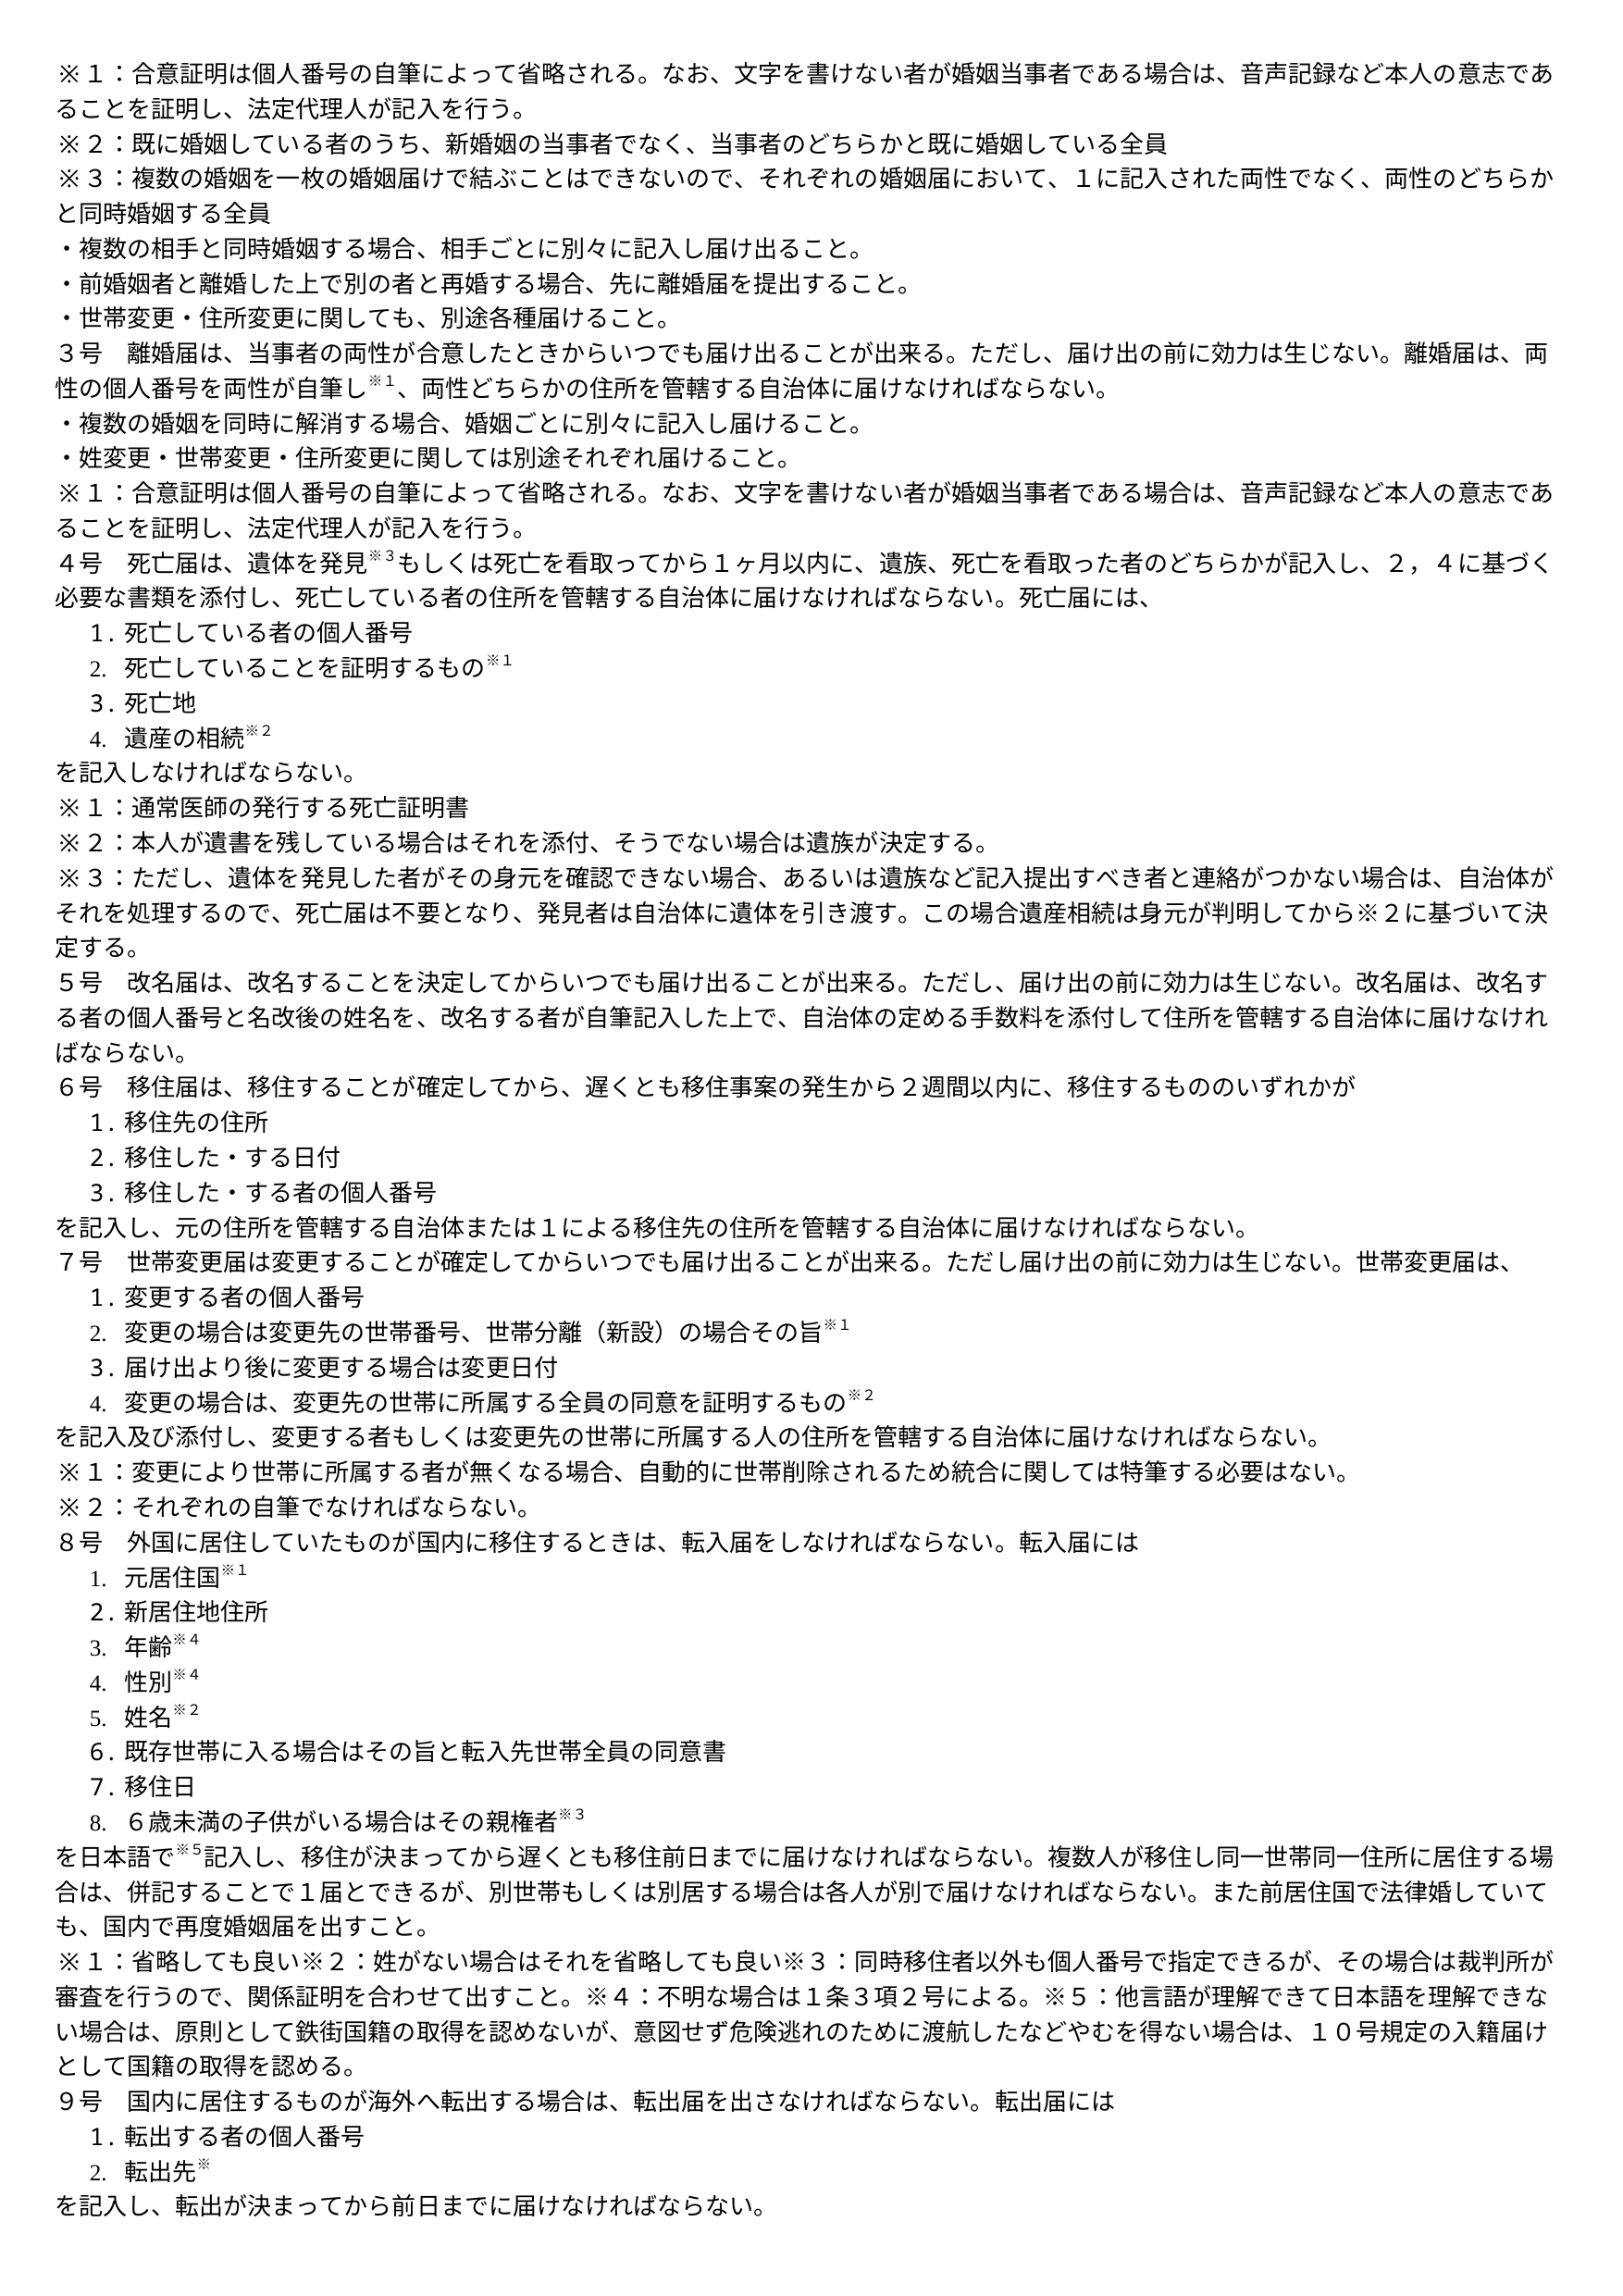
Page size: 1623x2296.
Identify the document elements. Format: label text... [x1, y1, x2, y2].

text ８号 外国に居住していたものが国内に移住するときは、転入届をしなければならない。転入届には [55, 1523, 1568, 1558]
list 移住した・する日付 [90, 1138, 1568, 1173]
list 届け出より後に変更する場合は変更日付 [90, 1348, 1568, 1384]
text ７号 世帯変更届は変更することが確定してからいつでも届け出ることが出来る。ただし届け出の前に効力は生じない。世帯変更届は、 [55, 1244, 1568, 1278]
list 転出する者の個人番号 [90, 2117, 1568, 2153]
list 死亡していることを証明するもの※１ [90, 649, 1568, 684]
text を記入し、元の住所を管轄する自治体または１による移住先の住所を管轄する自治体に届けなければならない。 [55, 1209, 1568, 1244]
list 死亡している者の個人番号 [90, 614, 1568, 649]
list 移住先の住所 [90, 1103, 1568, 1138]
list 変更の場合は変更先の世帯番号、世帯分離（新設）の場合その旨※１ [90, 1313, 1568, 1348]
list 姓名※２ [90, 1698, 1568, 1733]
text を記入しなければならない。 [55, 753, 1568, 788]
text ※１：合意証明は個人番号の自筆によって省略される。なお、文字を書けない者が婚姻当事者である場合は、音声記録など本人の意志であることを証明し、法定代理人が記入を行う。 [55, 474, 1568, 544]
text ・複数の相手と同時婚姻する場合、相手ごとに別々に記入し届け出ること。 [55, 230, 1568, 265]
text ・姓変更・世帯変更・住所変更に関しては別途それぞれ届けること。 [55, 439, 1568, 474]
text を日本語で※５記入し、移住が決まってから遅くとも移住前日までに届けなければならない。複数人が移住し同一世帯同一住所に居住する場合は、併記することで１届とできるが、別世帯もしくは別居する場合は各人が別で届けなければならない。また前居住国で法律婚していても、国内で再度婚姻届を出すこと。 [55, 1838, 1568, 1942]
list 遺産の相続※２ [90, 719, 1568, 753]
list ６歳未満の子供がいる場合はその親権者※３ [90, 1803, 1568, 1838]
text を記入し、転出が決まってから前日までに届けなければならない。 [55, 2188, 1568, 2222]
text ※１：変更により世帯に所属する者が無くなる場合、自動的に世帯削除されるため統合に関しては特筆する必要はない。 [55, 1453, 1568, 1488]
list 移住日 [90, 1769, 1568, 1803]
text ９号 国内に居住するものが海外へ転出する場合は、転出届を出さなければならない。転出届には [55, 2082, 1568, 2117]
list 性別※４ [90, 1663, 1568, 1698]
text ４号 死亡届は、遺体を発見※３もしくは死亡を看取ってから１ヶ月以内に、遺族、死亡を看取った者のどちらかが記入し、２，４に基づく必要な書類を添付し、死亡している者の住所を管轄する自治体に届けなければならない。死亡届には、 [55, 544, 1568, 614]
text ※１：合意証明は個人番号の自筆によって省略される。なお、文字を書けない者が婚姻当事者である場合は、音声記録など本人の意志であることを証明し、法定代理人が記入を行う。 [55, 55, 1568, 125]
text ・前婚姻者と離婚した上で別の者と再婚する場合、先に離婚届を提出すること。 [55, 265, 1568, 300]
list 死亡地 [90, 684, 1568, 719]
text を記入及び添付し、変更する者もしくは変更先の世帯に所属する人の住所を管轄する自治体に届けなければならない。 [55, 1419, 1568, 1453]
text ※３：ただし、遺体を発見した者がその身元を確認できない場合、あるいは遺族など記入提出すべき者と連絡がつかない場合は、自治体がそれを処理するので、死亡届は不要となり、発見者は自治体に遺体を引き渡す。この場合遺産相続は身元が判明してから※２に基づいて決定する。 [55, 859, 1568, 963]
list 変更する者の個人番号 [90, 1278, 1568, 1313]
list 変更の場合は、変更先の世帯に所属する全員の同意を証明するもの※２ [90, 1384, 1568, 1419]
text ※２：既に婚姻している者のうち、新婚姻の当事者でなく、当事者のどちらかと既に婚姻している全員 [55, 125, 1568, 160]
text ※２：それぞれの自筆でなければならない。 [55, 1488, 1568, 1523]
text ※３：複数の婚姻を一枚の婚姻届けで結ぶことはできないので、それぞれの婚姻届において、１に記入された両性でなく、両性のどちらかと同時婚姻する全員 [55, 160, 1568, 230]
list 年齢※４ [90, 1628, 1568, 1663]
list 移住した・する者の個人番号 [90, 1173, 1568, 1209]
text ※１：省略しても良い※２：姓がない場合はそれを省略しても良い※３：同時移住者以外も個人番号で指定できるが、その場合は裁判所が審査を行うので、関係証明を合わせて出すこと。※４：不明な場合は１条３項２号による。※５：他言語が理解できて日本語を理解できない場合は、原則として鉄街国籍の取得を認めないが、意図せず危険逃れのために渡航したなどやむを得ない場合は、１０号規定の入籍届けとして国籍の取得を認める。 [55, 1942, 1568, 2082]
list 新居住地住所 [90, 1594, 1568, 1628]
list 既存世帯に入る場合はその旨と転入先世帯全員の同意書 [90, 1733, 1568, 1769]
text ※２：本人が遺書を残している場合はそれを添付、そうでない場合は遺族が決定する。 [55, 824, 1568, 859]
text ※１：通常医師の発行する死亡証明書 [55, 788, 1568, 824]
text ・複数の婚姻を同時に解消する場合、婚姻ごとに別々に記入し届けること。 [55, 404, 1568, 439]
text ６号 移住届は、移住することが確定してから、遅くとも移住事案の発生から２週間以内に、移住するもののいずれかが [55, 1068, 1568, 1103]
text ５号 改名届は、改名することを決定してからいつでも届け出ることが出来る。ただし、届け出の前に効力は生じない。改名届は、改名する者の個人番号と名改後の姓名を、改名する者が自筆記入した上で、自治体の定める手数料を添付して住所を管轄する自治体に届けなければならない。 [55, 963, 1568, 1068]
text ３号 離婚届は、当事者の両性が合意したときからいつでも届け出ることが出来る。ただし、届け出の前に効力は生じない。離婚届は、両性の個人番号を両性が自筆し※１、両性どちらかの住所を管轄する自治体に届けなければならない。 [55, 334, 1568, 404]
text ・世帯変更・住所変更に関しても、別途各種届けること。 [55, 300, 1568, 334]
list 転出先※ [90, 2153, 1568, 2188]
list 元居住国※１ [90, 1558, 1568, 1594]
